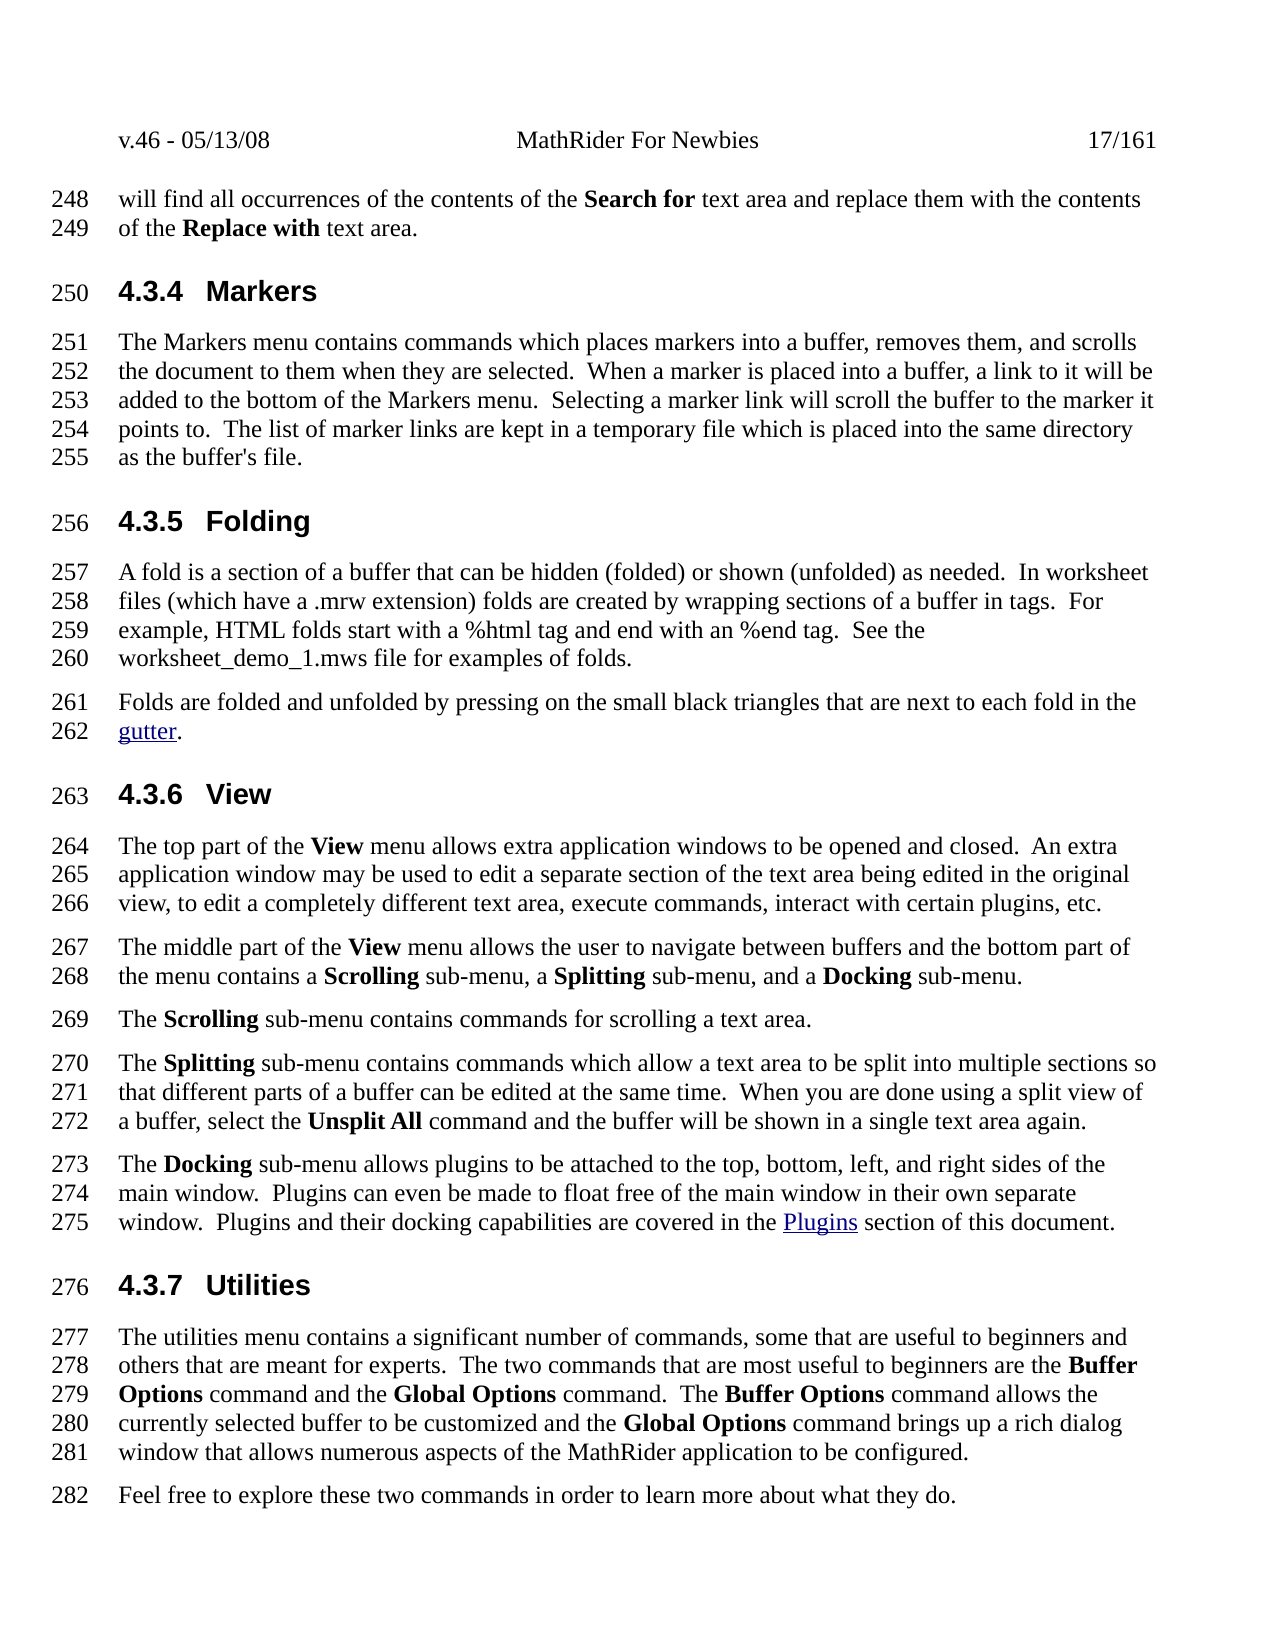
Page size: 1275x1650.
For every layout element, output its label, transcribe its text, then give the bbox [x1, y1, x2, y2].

subtitle Folding [118, 504, 1157, 537]
text The middle part of the View menu allows the user to navigate between buffers and the bottom part of the menu contains a Scrolling sub-menu, a Splitting sub-menu, and a Docking sub-menu. [118, 932, 1157, 989]
text The Splitting sub-menu contains commands which allow a text area to be split into multiple sections so that different parts of a buffer can be edited at the same time. When you are done using a split view of a buffer, select the Unsplit All command and the buffer will be shown in a single text area again. [118, 1048, 1157, 1134]
text Feel free to explore these two commands in order to learn more about what they do. [118, 1481, 1157, 1509]
text The Docking sub-menu allows plugins to be attached to the top, bottom, left, and right sides of the main window. Plugins can even be made to float free of the main window in their own separate window. Plugins and their docking capabilities are covered in the Plugins section of this document. [118, 1149, 1157, 1236]
subtitle Markers [118, 274, 1157, 307]
subtitle Utilities [118, 1268, 1157, 1302]
subtitle View [118, 777, 1157, 811]
text The top part of the View menu allows extra application windows to be opened and closed. An extra application window may be used to edit a separate section of the text area being edited in the original view, to edit a completely different text area, execute commands, interact with certain plugins, etc. [118, 831, 1157, 917]
text The utilities menu contains a significant number of commands, some that are useful to beginners and others that are meant for experts. The two commands that are most useful to beginners are the Buffer Options command and the Global Options command. The Buffer Options command allows the currently selected buffer to be customized and the Global Options command brings up a rich dialog window that allows numerous aspects of the MathRider application to be configured. [118, 1322, 1157, 1466]
text A fold is a section of a buffer that can be hidden (folded) or shown (unfolded) as needed. In worksheet files (which have a .mrw extension) folds are created by wrapping sections of a buffer in tags. For example, HTML folds start with a %html tag and end with an %end tag. See the worksheet_demo_1.mws file for examples of folds. [118, 557, 1157, 672]
text The Markers menu contains commands which places markers into a buffer, removes them, and scrolls the document to them when they are selected. When a marker is placed into a buffer, a link to it will be added to the bottom of the Markers menu. Selecting a marker link will scroll the buffer to the marker it points to. The list of marker links are kept in a temporary file which is placed into the same directory as the buffer's file. [118, 327, 1157, 471]
text The Scrolling sub-menu contains commands for scrolling a text area. [118, 1004, 1157, 1033]
text will find all occurrences of the contents of the Search for text area and replace them with the contents of the Replace with text area. [118, 184, 1157, 241]
text Folds are folded and unfolded by pressing on the small black triangles that are next to each fold in the gutter. [118, 687, 1157, 745]
